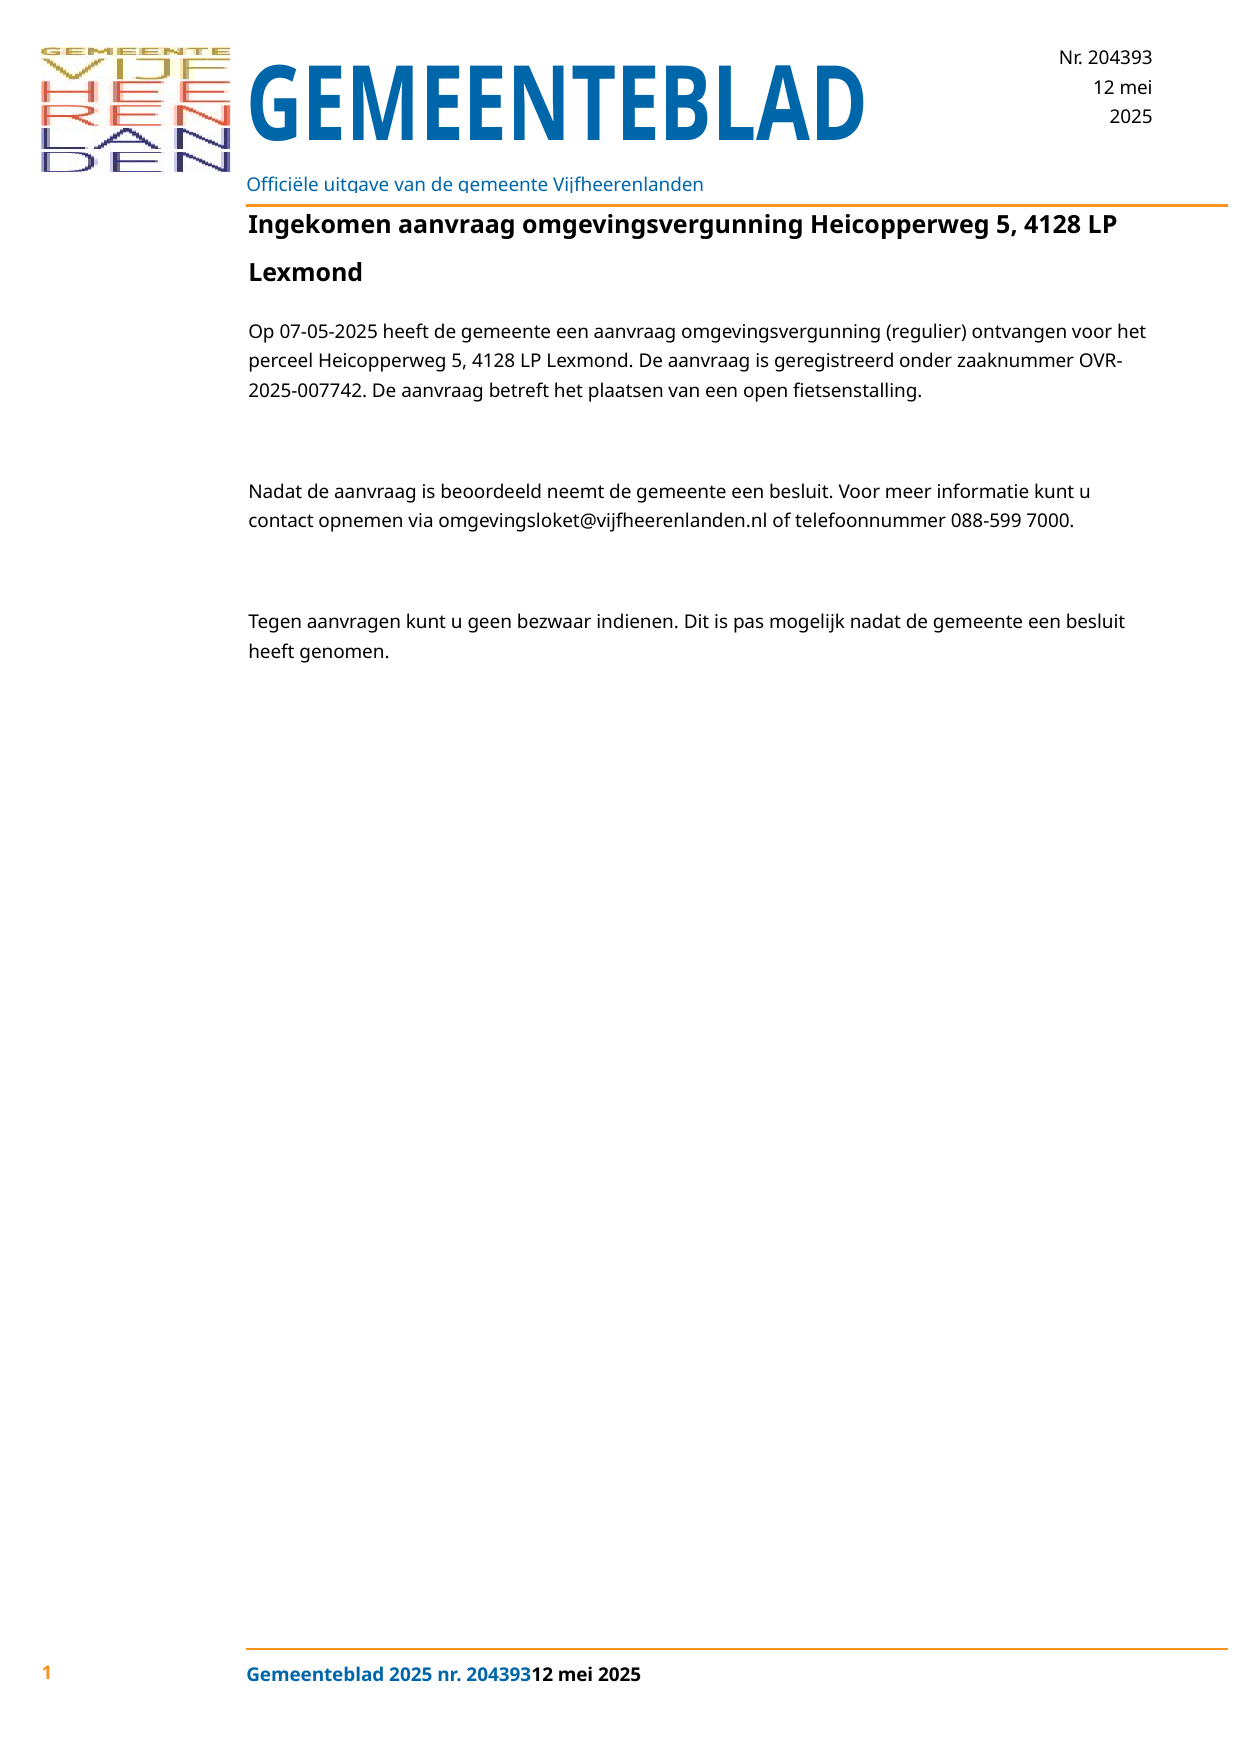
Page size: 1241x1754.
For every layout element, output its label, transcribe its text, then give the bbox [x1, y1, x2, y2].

text Tegen aanvragen kunt u geen bezwaar indienen. Dit is pas mogelijk nadat de gemeente een besluit heeft genomen. [248, 608, 1152, 664]
text Ingekomen aanvraag omgevingsvergunning Heicopperweg 5, 4128 LP Lexmond [248, 207, 1152, 288]
text Op 07-05-2025 heeft de gemeente een aanvraag omgevingsvergunning (regulier) ontvangen voor het perceel Heicopperweg 5, 4128 LP Lexmond. De aanvraag is geregistreerd onder zaaknummer OVR-2025-007742. De aanvraag betreft het plaatsen van een open fietsenstalling. [248, 318, 1152, 403]
picture [41, 47, 231, 172]
text Nadat de aanvraag is beoordeeld neemt de gemeente een besluit. Voor meer informatie kunt u contact opnemen via omgevingsloket@vijfheerenlanden.nl of telefoonnummer 088-599 7000. [248, 478, 1152, 533]
